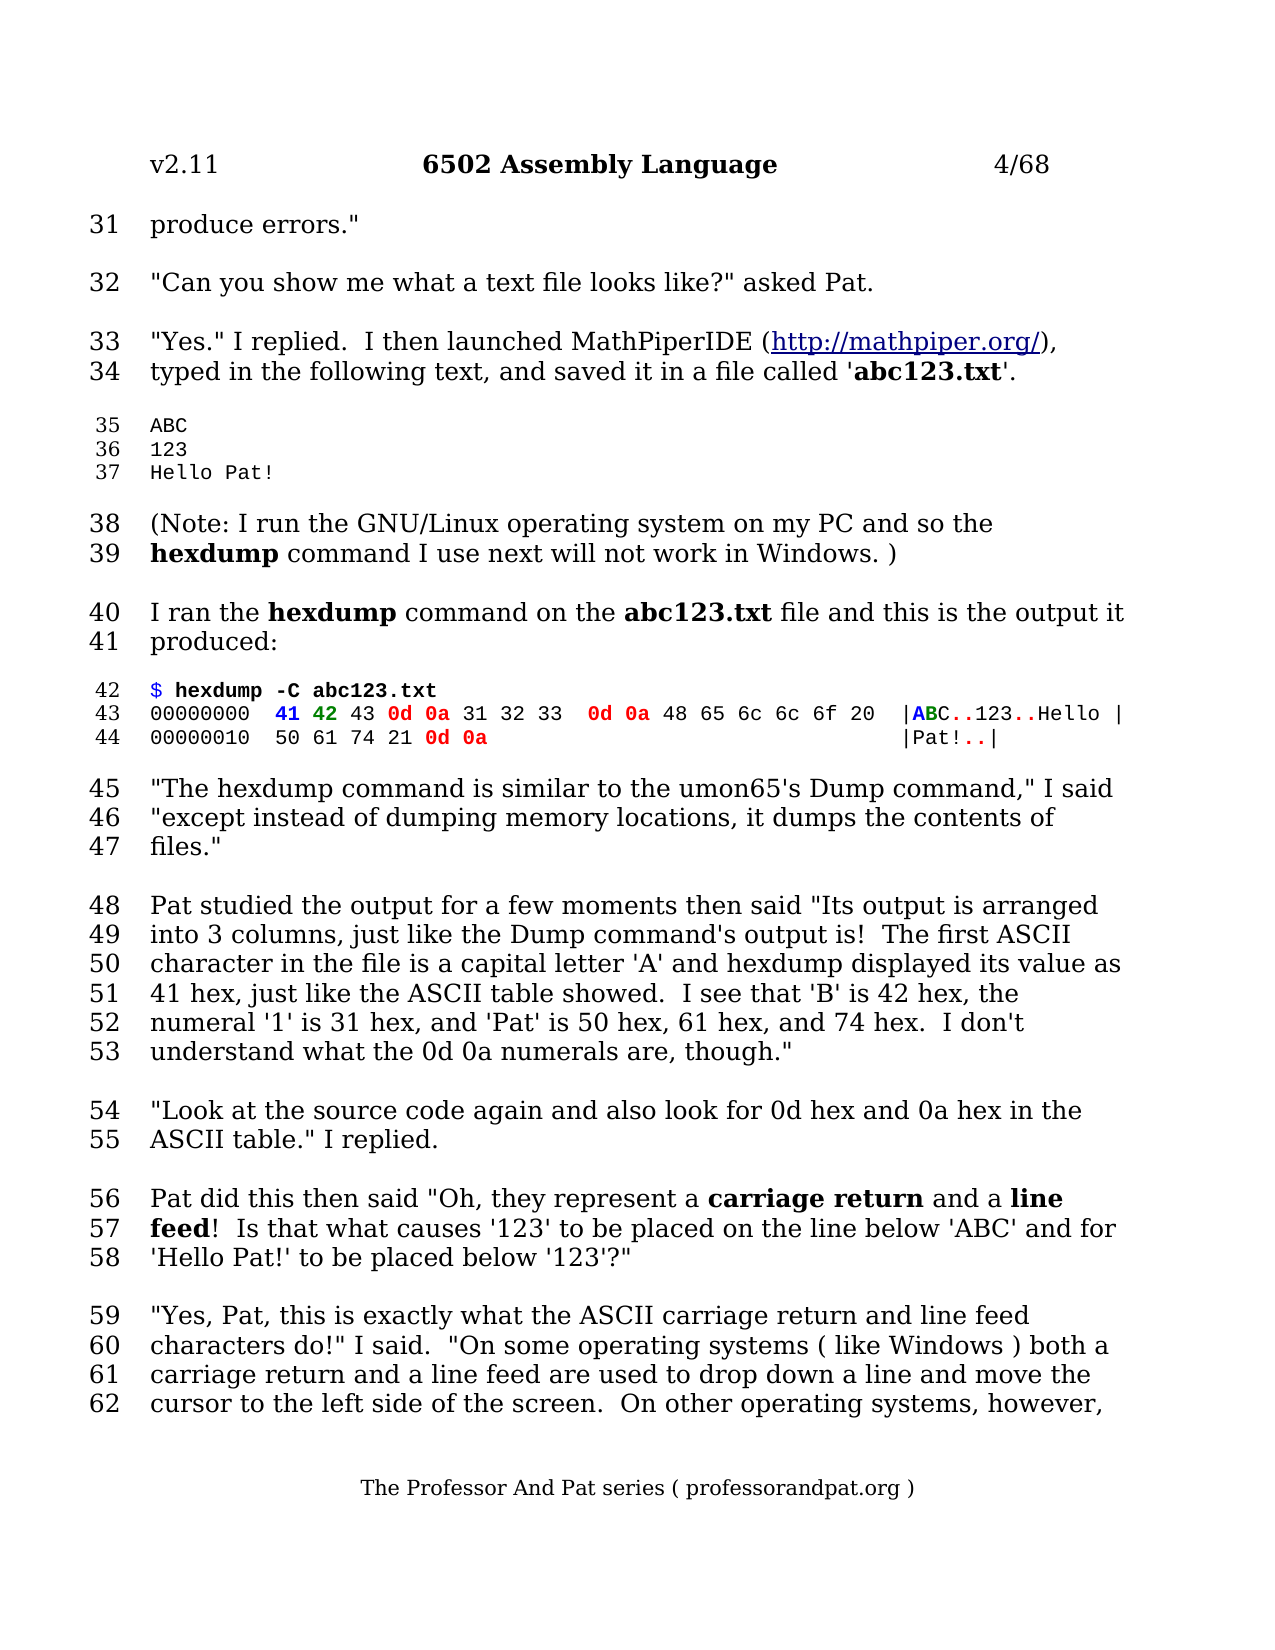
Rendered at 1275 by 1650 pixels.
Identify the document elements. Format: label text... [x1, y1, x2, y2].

text 123 [150, 439, 1125, 462]
text "Can you show me what a text file looks like?" asked Pat. [150, 268, 1125, 298]
text (Note: I run the GNU/Linux operating system on my PC and so the hexdump command I use next will not work in Windows. ) [150, 509, 1125, 568]
text $ hexdump -C abc123.txt [150, 680, 1125, 703]
text "The hexdump command is similar to the umon65's Dump command," I said "except instead of dumping memory locations, it dumps the contents of files." [150, 774, 1125, 862]
text Hello Pat! [150, 462, 1125, 486]
text produce errors." [150, 210, 1125, 239]
text ABC [150, 415, 1125, 439]
text "Yes." I replied. I then launched MathPiperIDE (http://mathpiper.org/), typed in the following text, and saved it in a file called 'abc123.txt'. [150, 327, 1125, 386]
text Pat studied the output for a few moments then said "Its output is arranged into 3 columns, just like the Dump command's output is! The first ASCII character in the file is a capital letter 'A' and hexdump displayed its value as 41 hex, just like the ASCII table showed. I see that 'B' is 42 hex, the numeral '1' is 31 hex, and 'Pat' is 50 hex, 61 hex, and 74 hex. I don't understand what the 0d 0a numerals are, though." [150, 891, 1125, 1067]
text 00000000 41 42 43 0d 0a 31 32 33 0d 0a 48 65 6c 6c 6f 20 |ABC..123..Hello | [150, 703, 1125, 727]
text "Yes, Pat, this is exactly what the ASCII carriage return and line feed characters do!" I said. "On some operating systems ( like Windows ) both a carriage return and a line feed are used to drop down a line and move the cursor to the left side of the screen. On other operating systems, however, [150, 1302, 1125, 1419]
text Pat did this then said "Oh, they represent a carriage return and a line feed! Is that what causes '123' to be placed on the line below 'ABC' and for 'Hello Pat!' to be placed below '123'?" [150, 1184, 1125, 1272]
text "Look at the source code again and also look for 0d hex and 0a hex in the ASCII table." I replied. [150, 1096, 1125, 1154]
text I ran the hexdump command on the abc123.txt file and this is the output it produced: [150, 597, 1125, 656]
text 00000010 50 61 74 21 0d 0a |Pat!..| [150, 727, 1125, 751]
